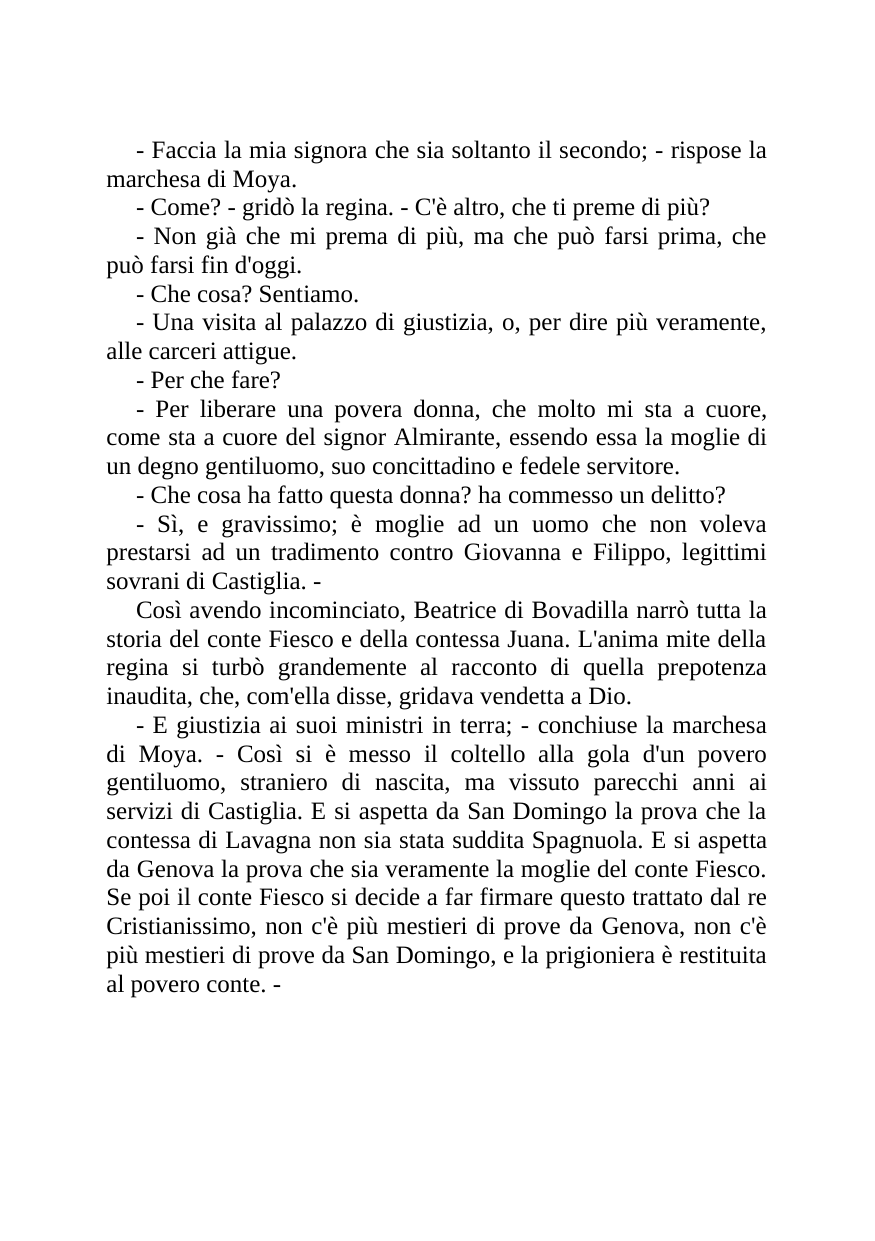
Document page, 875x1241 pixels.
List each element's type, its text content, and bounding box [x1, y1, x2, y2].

text - Sì, e gravissimo; è moglie ad un uomo che non voleva prestarsi ad un tradimento contro Giovanna e Filippo, legittimi sovrani di Castiglia. - [106, 509, 768, 595]
text - Che cosa? Sentiamo. [106, 279, 768, 307]
text - Faccia la mia signora che sia soltanto il secondo; - rispose la marchesa di Moya. [106, 135, 768, 192]
text - E giustizia ai suoi ministri in terra; - conchiuse la marchesa di Moya. - Così si è messo il coltello alla gola d'un povero gentiluomo, straniero di nascita, ma vissuto parecchi anni ai servizi di Castiglia. E si aspetta da San Domingo la prova che la contessa di Lavagna non sia stata suddita Spagnuola. E si aspetta da Genova la prova che sia veramente la moglie del conte Fiesco. Se poi il conte Fiesco si decide a far firmare questo trattato dal re Cristianissimo, non c'è più mestieri di prove da Genova, non c'è più mestieri di prove da San Domingo, e la prigioniera è restituita al povero conte. - [106, 710, 768, 997]
text - Che cosa ha fatto questa donna? ha commesso un delitto? [106, 480, 768, 509]
text - Una visita al palazzo di giustizia, o, per dire più veramente, alle carceri attigue. [106, 307, 768, 365]
text - Per liberare una povera donna, che molto mi sta a cuore, come sta a cuore del signor Almirante, essendo essa la moglie di un degno gentiluomo, suo concittadino e fedele servitore. [106, 394, 768, 480]
text Così avendo incominciato, Beatrice di Bovadilla narrò tutta la storia del conte Fiesco e della contessa Juana. L'anima mite della regina si turbò grandemente al racconto di quella prepotenza inaudita, che, com'ella disse, gridava vendetta a Dio. [106, 595, 768, 710]
text - Per che fare? [106, 365, 768, 394]
text - Non già che mi prema di più, ma che può farsi prima, che può farsi fin d'oggi. [106, 221, 768, 279]
text - Come? - gridò la regina. - C'è altro, che ti preme di più? [106, 192, 768, 221]
